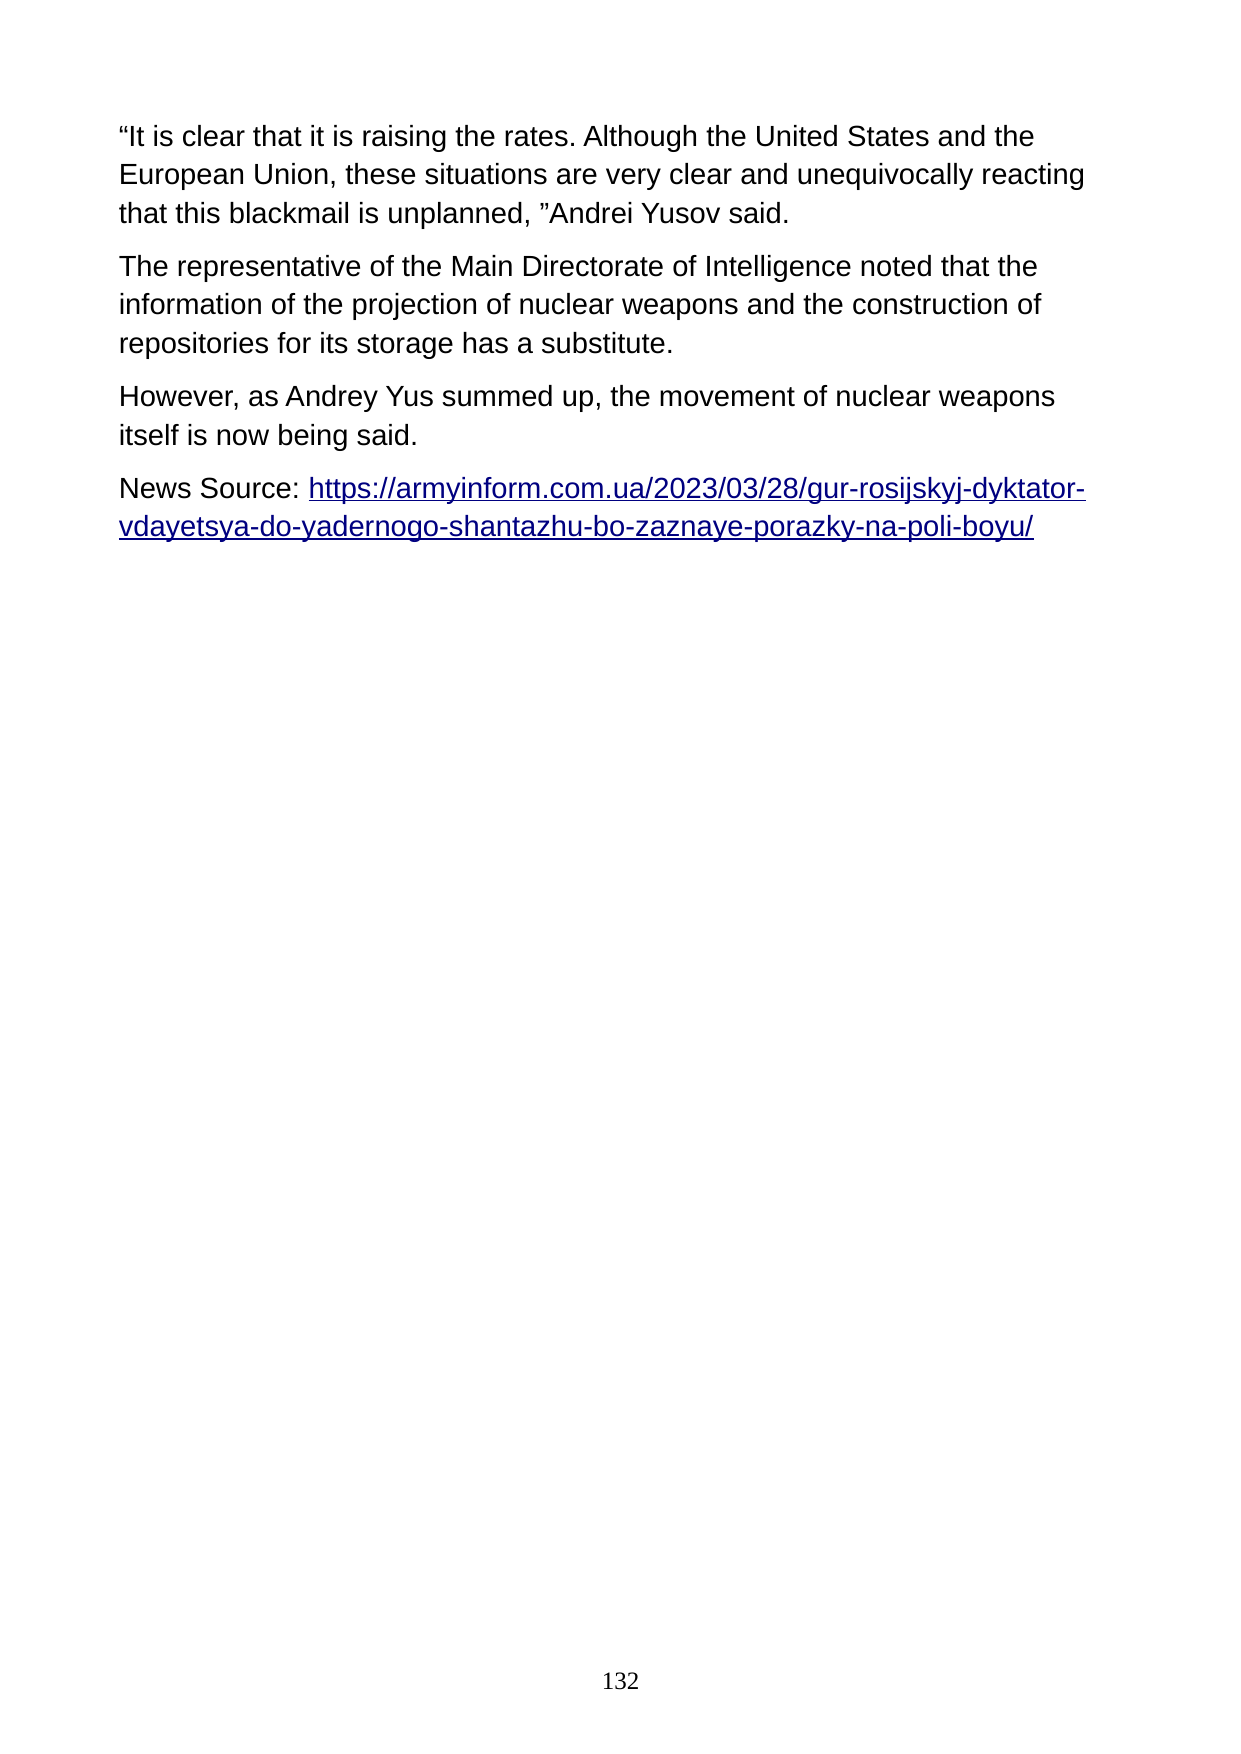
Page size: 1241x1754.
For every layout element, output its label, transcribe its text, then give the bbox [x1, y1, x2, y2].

text The representative of the Main Directorate of Intelligence noted that the information of the projection of nuclear weapons and the construction of repositories for its storage has a substitute. [118, 249, 1122, 359]
text However, as Andrey Yus summed up, the movement of nuclear weapons itself is now being said. [118, 379, 1122, 451]
text News Source: https://armyinform.com.ua/2023/03/28/gur-rosijskyj-dyktator-vdayetsya-do-yadernogo-shantazhu-bo-zaznaye-porazky-na-poli-boyu/ [118, 471, 1122, 543]
text “It is clear that it is raising the rates. Although the United States and the European Union, these situations are very clear and unequivocally reacting that this blackmail is unplanned, ”Andrei Yusov said. [118, 118, 1122, 229]
